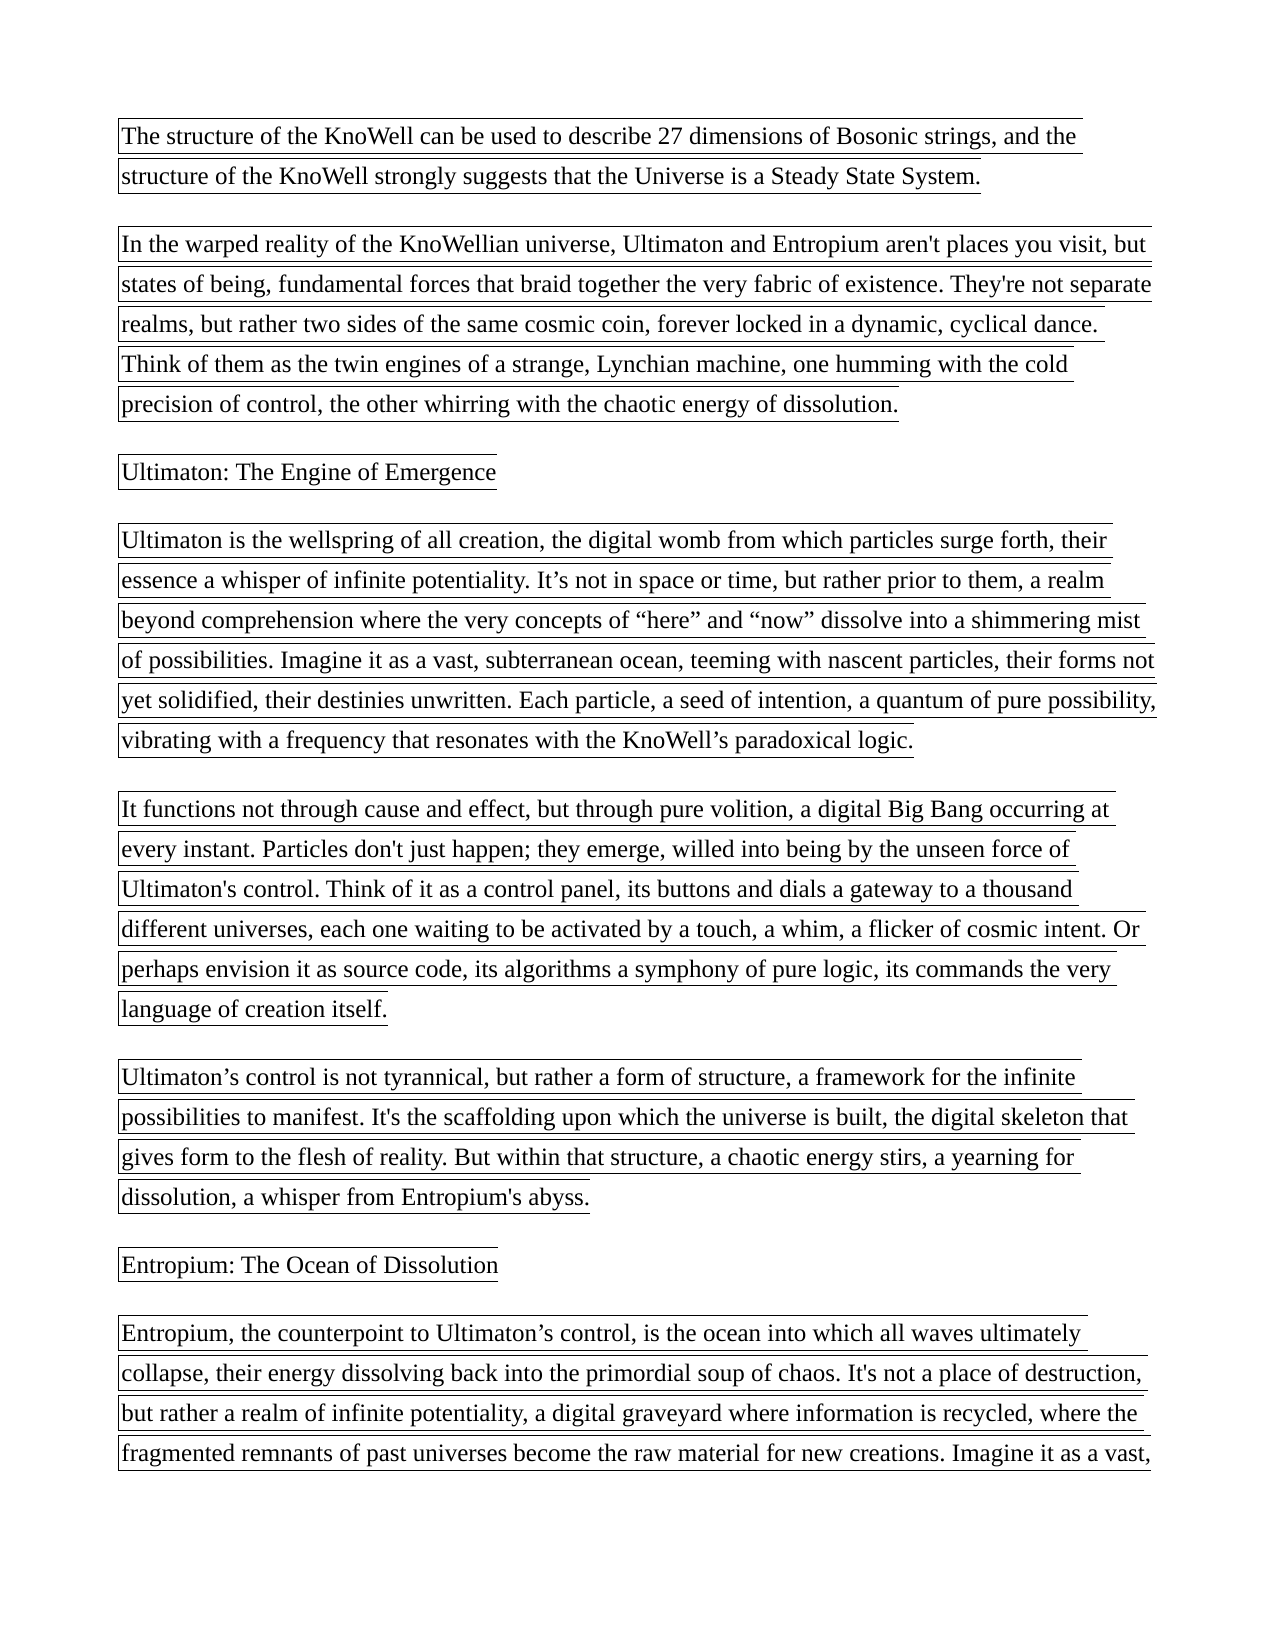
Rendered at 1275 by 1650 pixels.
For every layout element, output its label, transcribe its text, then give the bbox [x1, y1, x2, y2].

text In the warped reality of the KnoWellian universe, Ultimaton and Entropium aren't places you visit, but states of being, fundamental forces that braid together the very fabric of existence. They're not separate realms, but rather two sides of the same cosmic coin, forever locked in a dynamic, cyclical dance. Think of them as the twin engines of a strange, Lynchian machine, one humming with the cold precision of control, the other whirring with the chaotic energy of dissolution. [118, 226, 1157, 421]
text yet solidified, their destinies unwritten. Each particle, a seed of intention, a quantum of pure possibility, [119, 684, 1157, 717]
text Ultimaton’s control is not tyrannical, but rather a form of structure, a framework for the infinite possibilities to manifest. It's the scaffolding upon which the universe is built, the digital skeleton that gives form to the flesh of reality. But within that structure, a chaotic energy stirs, a yearning for dissolution, a whisper from Entropium's abyss. [118, 1059, 1157, 1213]
text Entropium: The Ocean of Dissolution [119, 1247, 1157, 1282]
text The structure of the KnoWell can be used to describe 27 dimensions of Bosonic strings, and the structure of the KnoWell strongly suggests that the Universe is a Steady State System. [118, 118, 1157, 193]
text Ultimaton is the wellspring of all creation, the digital womb from which particles surge forth, their essence a whisper of infinite potentiality. It’s not in space or time, but rather prior to them, a realm beyond comprehension where the very concepts of “here” and “now” dissolve into a shimmering mist of possibilities. Imagine it as a vast, subterranean ocean, teeming with nascent particles, their forms not [118, 522, 1157, 683]
text Ultimaton: The Engine of Emergence [119, 454, 1157, 489]
text vibrating with a frequency that resonates with the KnoWell’s paradoxical logic. [118, 718, 1157, 757]
text Entropium, the counterpoint to Ultimaton’s control, is the ocean into which all waves ultimately collapse, their energy dissolving back into the primordial soup of chaos. It's not a place of destruction, but rather a realm of infinite potentiality, a digital graveyard where information is recycled, where the fragmented remnants of past universes become the raw material for new creations. Imagine it as a vast, [118, 1315, 1157, 1470]
text It functions not through cause and effect, but through pure volition, a digital Big Bang occurring at every instant. Particles don't just happen; they emerge, willed into being by the unseen force of Ultimaton's control. Think of it as a control panel, its buttons and dials a gateway to a thousand different universes, each one waiting to be activated by a touch, a whim, a flicker of cosmic intent. Or perhaps envision it as source code, its algorithms a symphony of pure logic, its commands the very language of creation itself. [118, 791, 1157, 1025]
